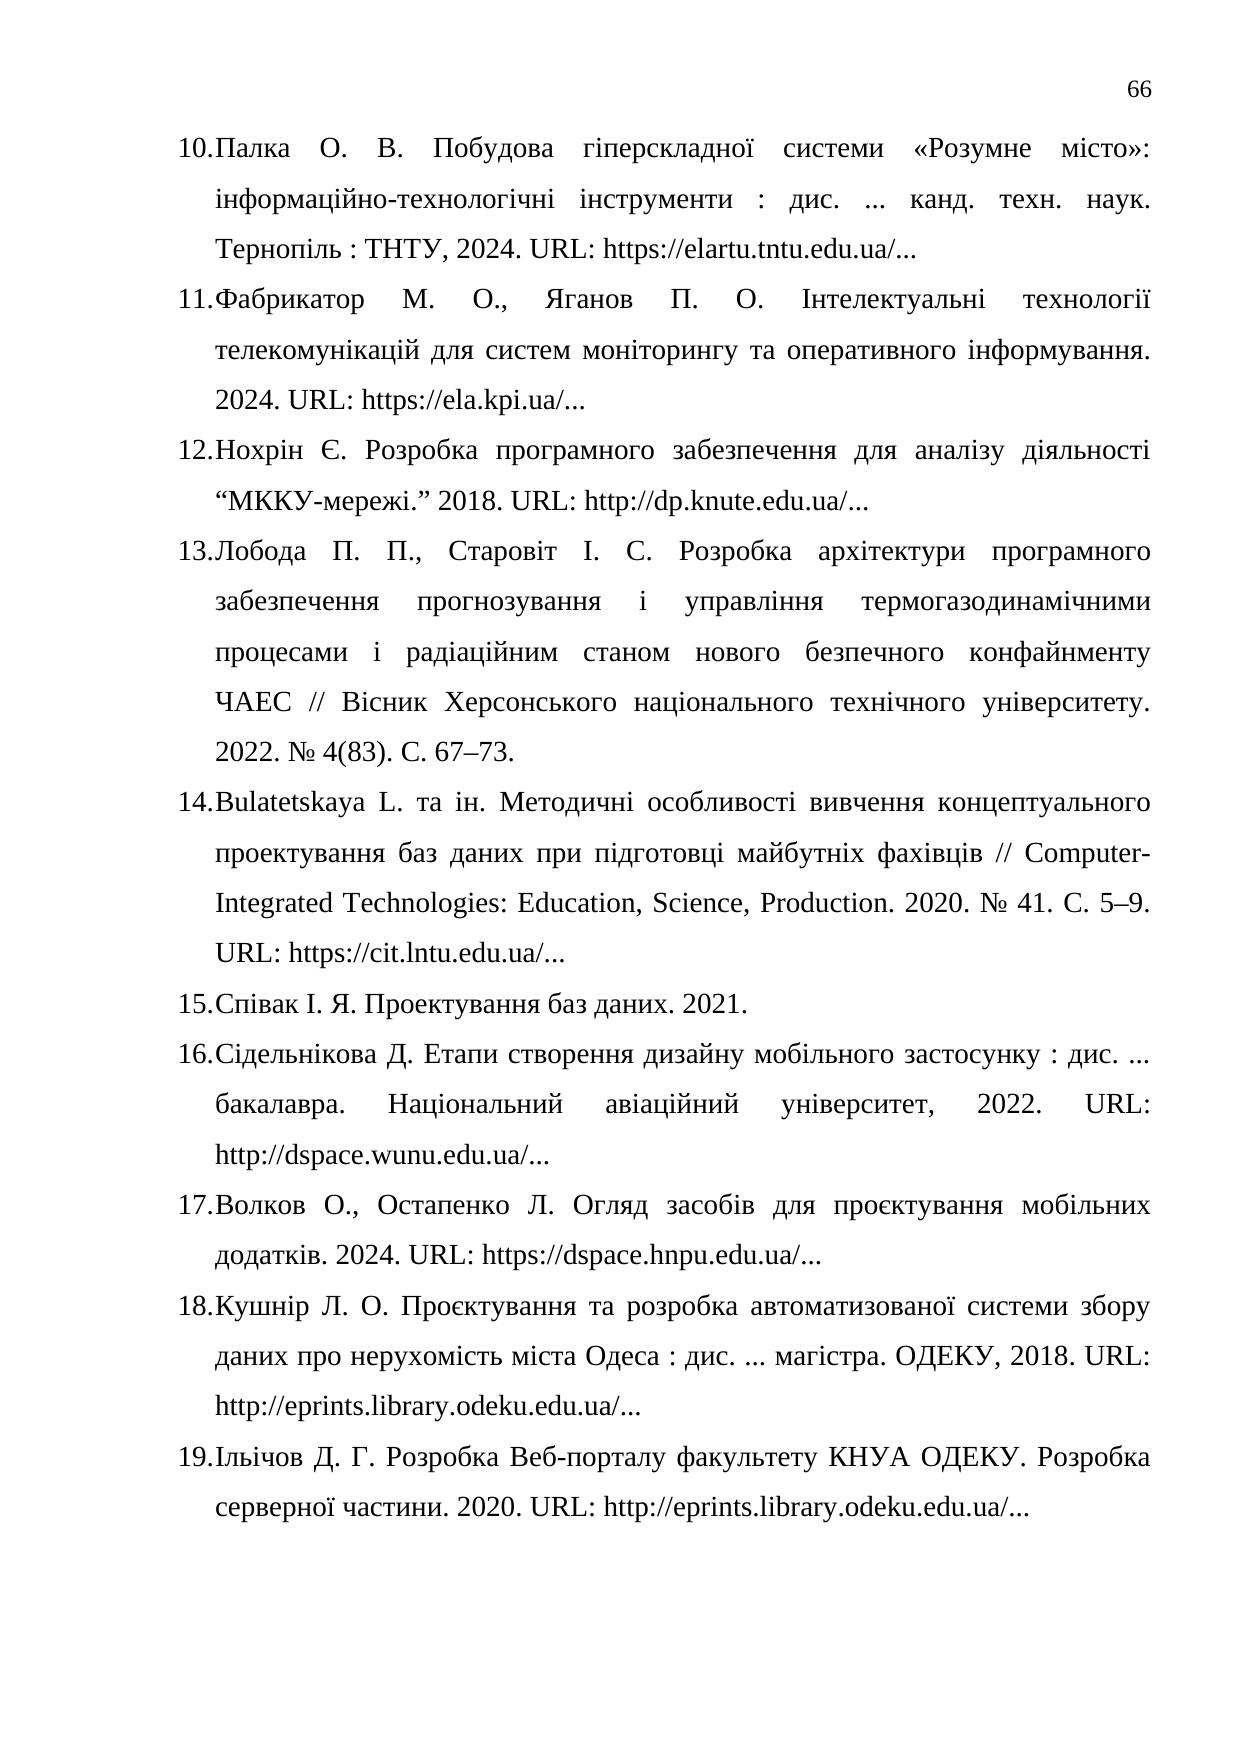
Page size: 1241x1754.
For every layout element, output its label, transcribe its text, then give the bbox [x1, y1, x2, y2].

list Фабрикатор М. О., Яганов П. О. Інтелектуальні технології телекомунікацій для систем моніторингу та оперативного інформування. 2024. URL: https://ela.kpi.ua/... [177, 281, 1152, 416]
list Сідельнікова Д. Етапи створення дизайну мобільного застосунку : дис. ... бакалавра. Національний авіаційний університет, 2022. URL: http://dspace.wunu.edu.ua/... [177, 1036, 1152, 1170]
list Кушнір Л. О. Проєктування та розробка автоматизованої системи збору даних про нерухомість міста Одеса : дис. ... магістра. ОДЕКУ, 2018. URL: http://eprints.library.odeku.edu.ua/... [177, 1288, 1152, 1422]
list Ільічов Д. Г. Розробка Веб-порталу факультету КНУА ОДЕКУ. Розробка серверної частини. 2020. URL: http://eprints.library.odeku.edu.ua/... [177, 1439, 1152, 1522]
list Палка О. В. Побудова гіперскладної системи «Розумне місто»: інформаційно-технологічні інструменти : дис. ... канд. техн. наук. Тернопіль : ТНТУ, 2024. URL: https://elartu.tntu.edu.ua/... [177, 131, 1152, 265]
list Bulatetskaya L. та ін. Методичні особливості вивчення концептуального проектування баз даних при підготовці майбутніх фахівців // Computer-Integrated Technologies: Education, Science, Production. 2020. № 41. С. 5–9. URL: https://cit.lntu.edu.ua/... [177, 784, 1152, 969]
list Співак І. Я. Проектування баз даних. 2021. [177, 986, 1152, 1019]
list Лобода П. П., Старовіт І. С. Розробка архітектури програмного забезпечення прогнозування і управління термогазодинамічними процесами і радіаційним станом нового безпечного конфайнменту ЧАЕС // Вісник Херсонського національного технічного університету. 2022. № 4(83). С. 67–73. [177, 533, 1152, 768]
list Нохрін Є. Розробка програмного забезпечення для аналізу діяльності “МККУ-мережі.” 2018. URL: http://dp.knute.edu.ua/... [177, 432, 1152, 516]
list Волков О., Остапенко Л. Огляд засобів для проєктування мобільних додатків. 2024. URL: https://dspace.hnpu.edu.ua/... [177, 1187, 1152, 1271]
